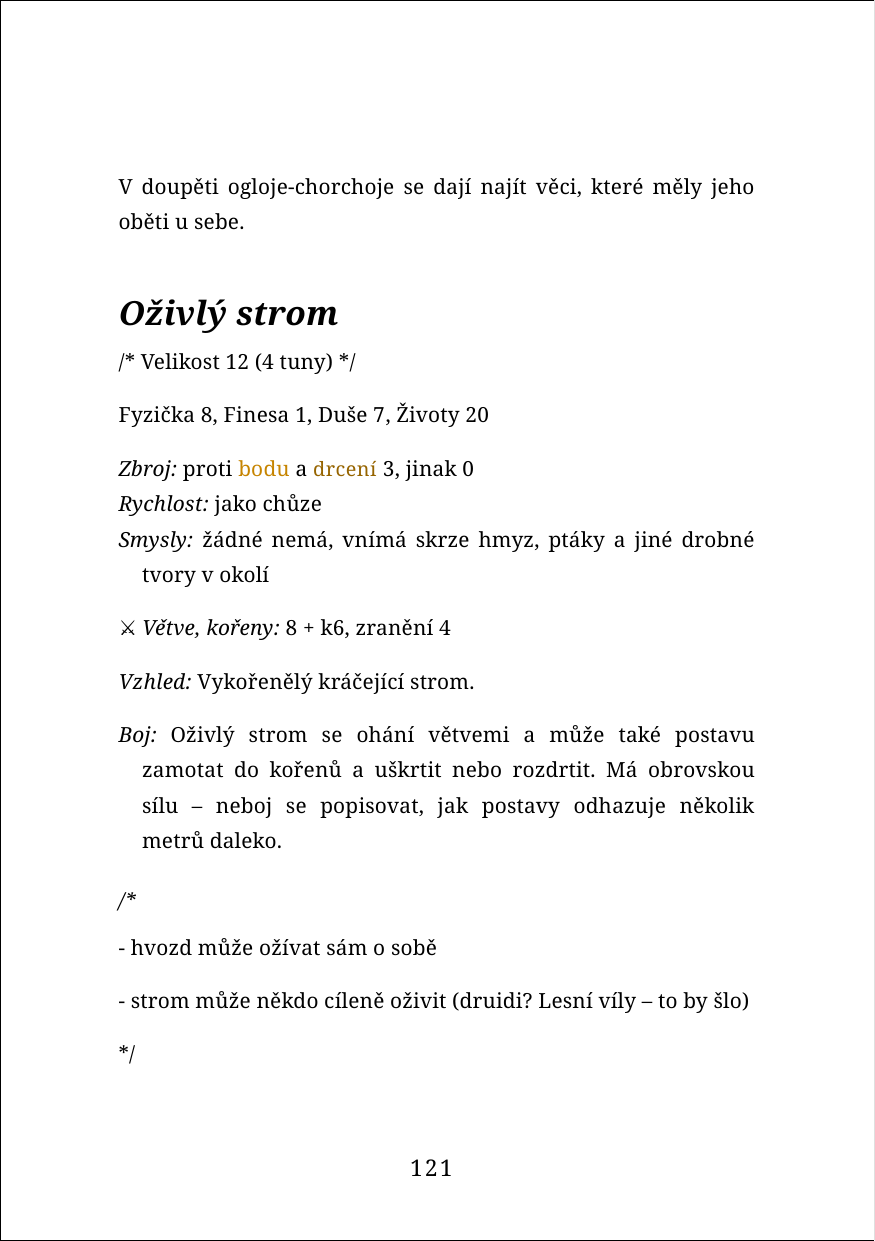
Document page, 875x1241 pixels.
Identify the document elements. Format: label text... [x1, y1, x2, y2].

text Zbroj: proti bodu a drcení 3, jinak 0 [118, 454, 756, 482]
subtitle Oživlý strom [118, 290, 756, 336]
text */ [118, 1039, 756, 1068]
text /* [118, 886, 756, 914]
text V doupěti ogloje-chorchoje se dají najít věci, které měly jeho oběti u sebe. [118, 172, 756, 236]
text ⚔ Větve, kořeny: 8 + k6, zranění 4 [118, 613, 756, 642]
text /* Velikost 12 (4 tuny) */ [118, 347, 756, 376]
text Vzhled: Vykořenělý kráčející strom. [118, 667, 756, 695]
text - strom může někdo cíleně oživit (druidi? Lesní víly – to by šlo) [118, 986, 756, 1015]
text Rychlost: jako chůze [118, 489, 756, 518]
text Smysly: žádné nemá, vnímá skrze hmyz, ptáky a jiné drobné tvory v okolí [118, 525, 756, 589]
text Fyzička 8, Finesa 1, Duše 7, Životy 20 [118, 401, 756, 429]
text - hvozd může ožívat sám o sobě [118, 933, 756, 961]
text Boj: Oživlý strom se ohání větvemi a může také postavu zamotat do kořenů a uškrtit nebo rozdrtit. Má obrovskou sílu – neboj se popisovat, jak postavy odhazuje několik metrů daleko. [118, 720, 756, 855]
